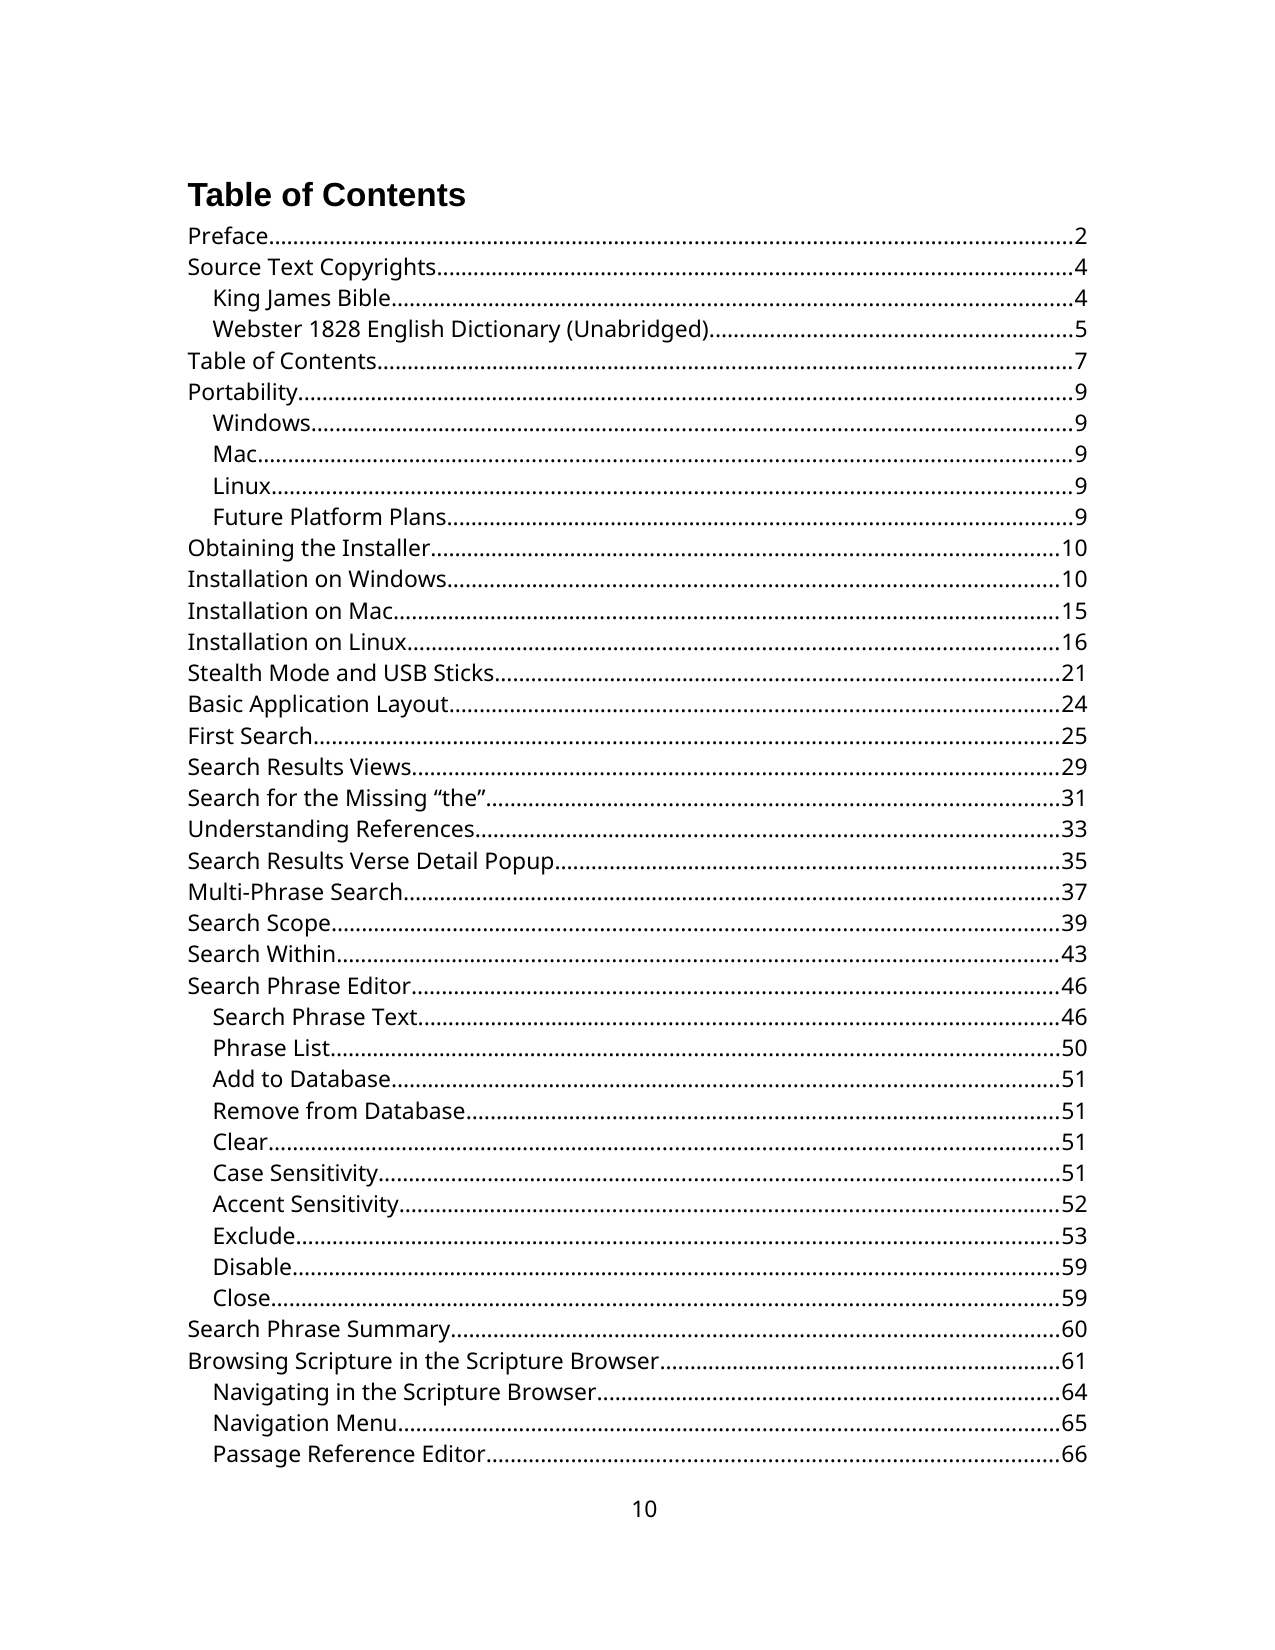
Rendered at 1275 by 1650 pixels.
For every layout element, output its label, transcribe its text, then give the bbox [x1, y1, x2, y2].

text Navigation Menu 65 [212, 1407, 1087, 1438]
text Webster 1828 English Dictionary (Unabridged) 5 [212, 313, 1087, 345]
text Installation on Windows 10 [187, 563, 1087, 595]
text Exclude 53 [212, 1220, 1087, 1251]
text Search Within 43 [187, 938, 1087, 970]
text Preface 2 [187, 220, 1087, 251]
text Case Sensitivity 51 [212, 1157, 1087, 1188]
text Mac 9 [212, 438, 1087, 470]
text Linux 9 [212, 470, 1087, 501]
text Future Platform Plans 9 [212, 501, 1087, 532]
text Search Scope 39 [187, 907, 1087, 938]
text Installation on Mac 15 [187, 595, 1087, 626]
text Understanding References 33 [187, 813, 1087, 845]
text Remove from Database 51 [212, 1095, 1087, 1126]
text Disable 59 [212, 1251, 1087, 1282]
text King James Bible 4 [212, 282, 1087, 313]
text Close 59 [212, 1282, 1087, 1313]
text Search Results Views 29 [187, 751, 1087, 782]
text First Search 25 [187, 720, 1087, 751]
text Stealth Mode and USB Sticks 21 [187, 657, 1087, 688]
text Portability 9 [187, 376, 1087, 407]
text Search Results Verse Detail Popup 35 [187, 845, 1087, 876]
text Accent Sensitivity 52 [212, 1188, 1087, 1220]
text Search for the Missing “the” 31 [187, 782, 1087, 813]
text Search Phrase Editor 46 [187, 970, 1087, 1001]
text Table of Contents 7 [187, 345, 1087, 376]
subtitle Table of Contents [187, 175, 1087, 213]
text Phrase List 50 [212, 1032, 1087, 1063]
text Search Phrase Text 46 [212, 1001, 1087, 1032]
text Source Text Copyrights 4 [187, 251, 1087, 282]
text Browsing Scripture in the Scripture Browser 61 [187, 1345, 1087, 1376]
text Passage Reference Editor 66 [212, 1438, 1087, 1470]
text Multi-Phrase Search 37 [187, 876, 1087, 907]
text Clear 51 [212, 1126, 1087, 1157]
text Installation on Linux 16 [187, 626, 1087, 657]
text Navigating in the Scripture Browser 64 [212, 1376, 1087, 1407]
text Windows 9 [212, 407, 1087, 438]
text Basic Application Layout 24 [187, 688, 1087, 720]
text Search Phrase Summary 60 [187, 1313, 1087, 1345]
text Add to Database 51 [212, 1063, 1087, 1095]
text Obtaining the Installer 10 [187, 532, 1087, 563]
